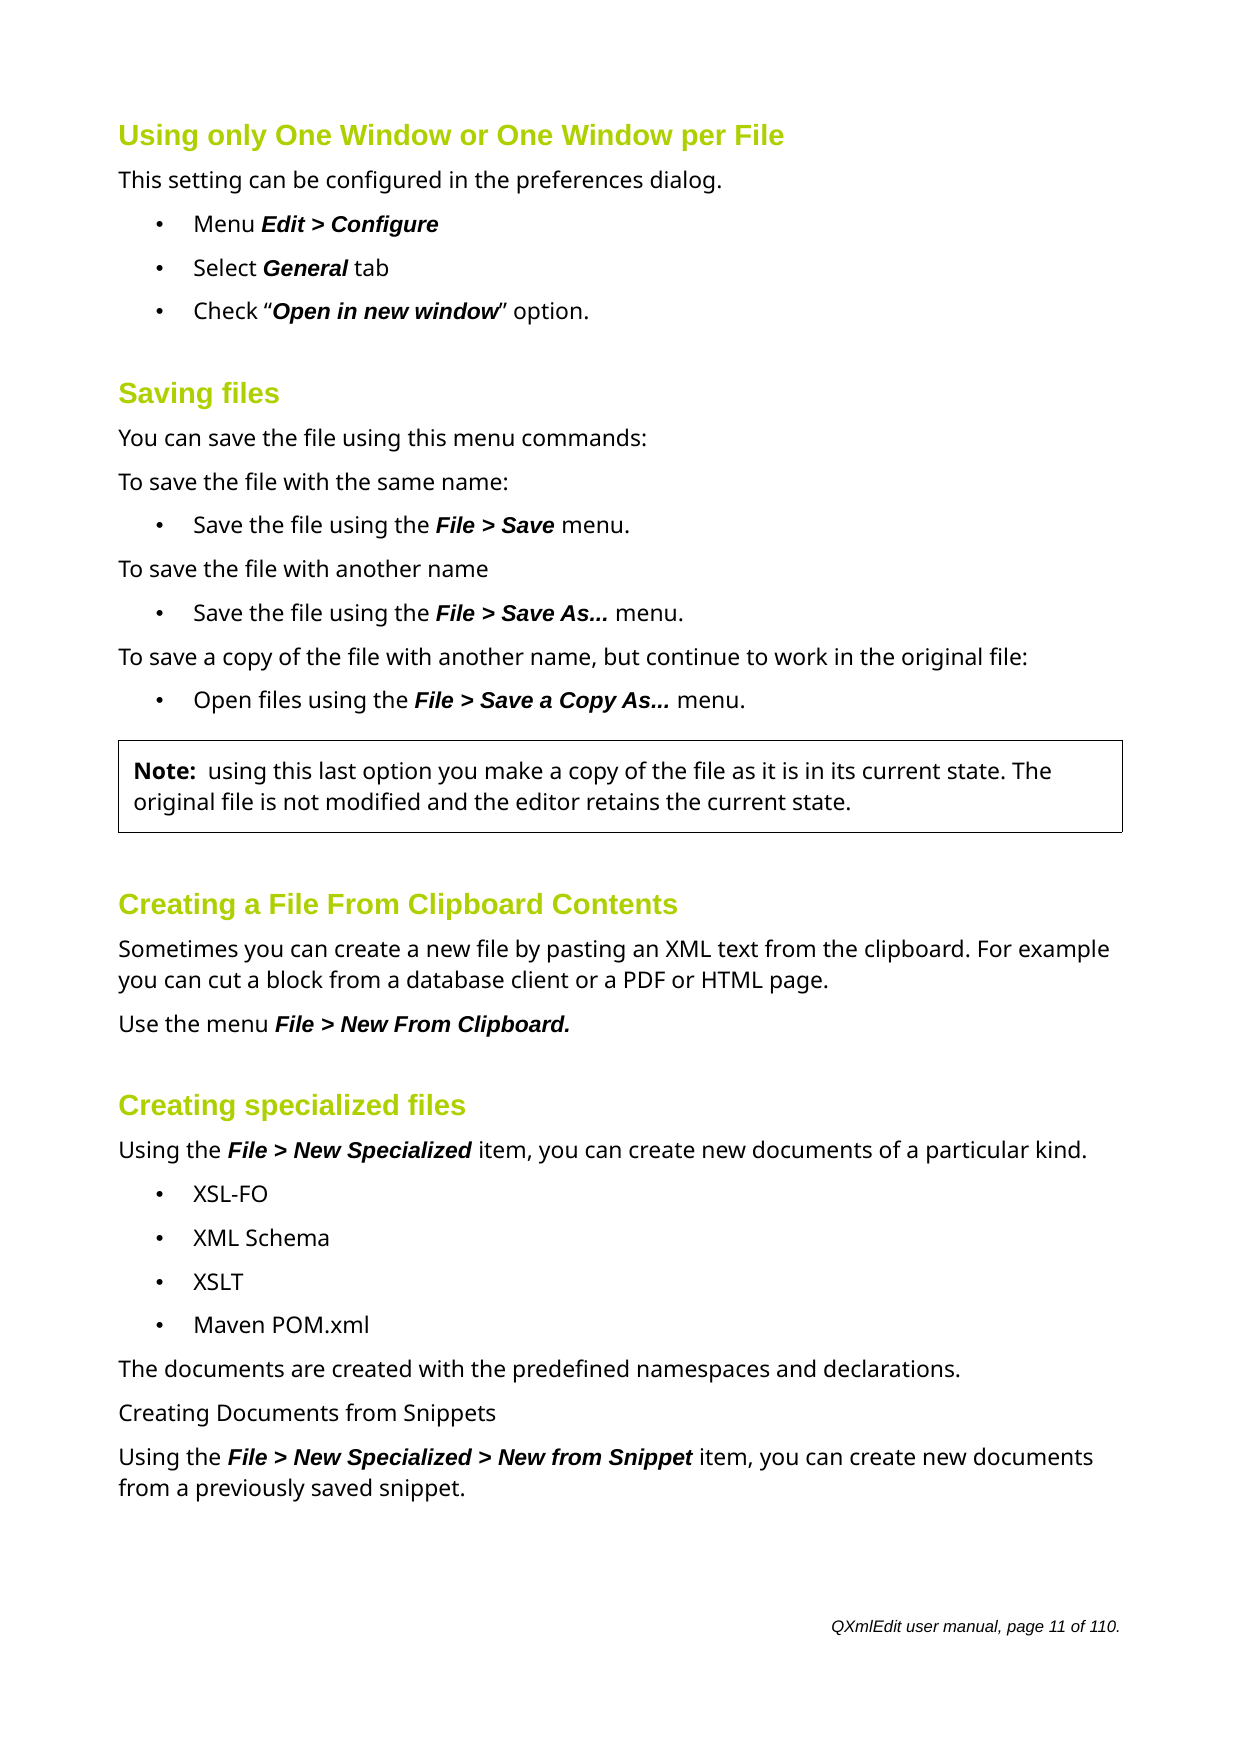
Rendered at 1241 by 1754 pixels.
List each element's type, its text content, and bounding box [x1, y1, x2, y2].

list Check “Open in new window” option. [156, 295, 1122, 327]
list Save the file using the File > Save As... menu. [156, 597, 1122, 628]
list Save the file using the File > Save menu. [156, 509, 1122, 540]
list XSLT [156, 1266, 1122, 1297]
text Using the File > New Specialized > New from Snippet item, you can create new documents from a previously saved snippet. [118, 1441, 1122, 1503]
text To save the file with another name [118, 553, 1122, 584]
subtitle Using only One Window or One Window per File [118, 118, 1122, 152]
text To save a copy of the file with another name, but continue to work in the original file: [118, 640, 1122, 672]
text Note: using this last option you make a copy of the file as it is in its current state. The original file is not modified and the editor retains the current state. [119, 741, 1122, 832]
subtitle Saving files [118, 376, 1122, 409]
list Select General tab [156, 252, 1122, 283]
text Creating Documents from Snippets [118, 1397, 1122, 1428]
text The documents are created with the predefined namespaces and declarations. [118, 1353, 1122, 1384]
text You can save the file using this menu commands: [118, 422, 1122, 453]
list XML Schema [156, 1222, 1122, 1253]
subtitle Creating a File From Clipboard Contents [118, 887, 1122, 921]
list Menu Edit > Configure [156, 208, 1122, 239]
list Maven POM.xml [156, 1309, 1122, 1341]
text Using the File > New Specialized item, you can create new documents of a particular kind. [118, 1134, 1122, 1166]
subtitle Creating specialized files [118, 1088, 1122, 1122]
list Open files using the File > Save a Copy As... menu. [156, 684, 1122, 715]
text Use the menu File > New From Clipboard. [118, 1008, 1122, 1039]
text This setting can be configured in the preferences dialog. [118, 164, 1122, 195]
list XSL-FO [156, 1178, 1122, 1209]
text To save the file with the same name: [118, 465, 1122, 497]
text Sometimes you can create a new file by pasting an XML text from the clipboard. For example you can cut a block from a database client or a PDF or HTML page. [118, 933, 1122, 995]
